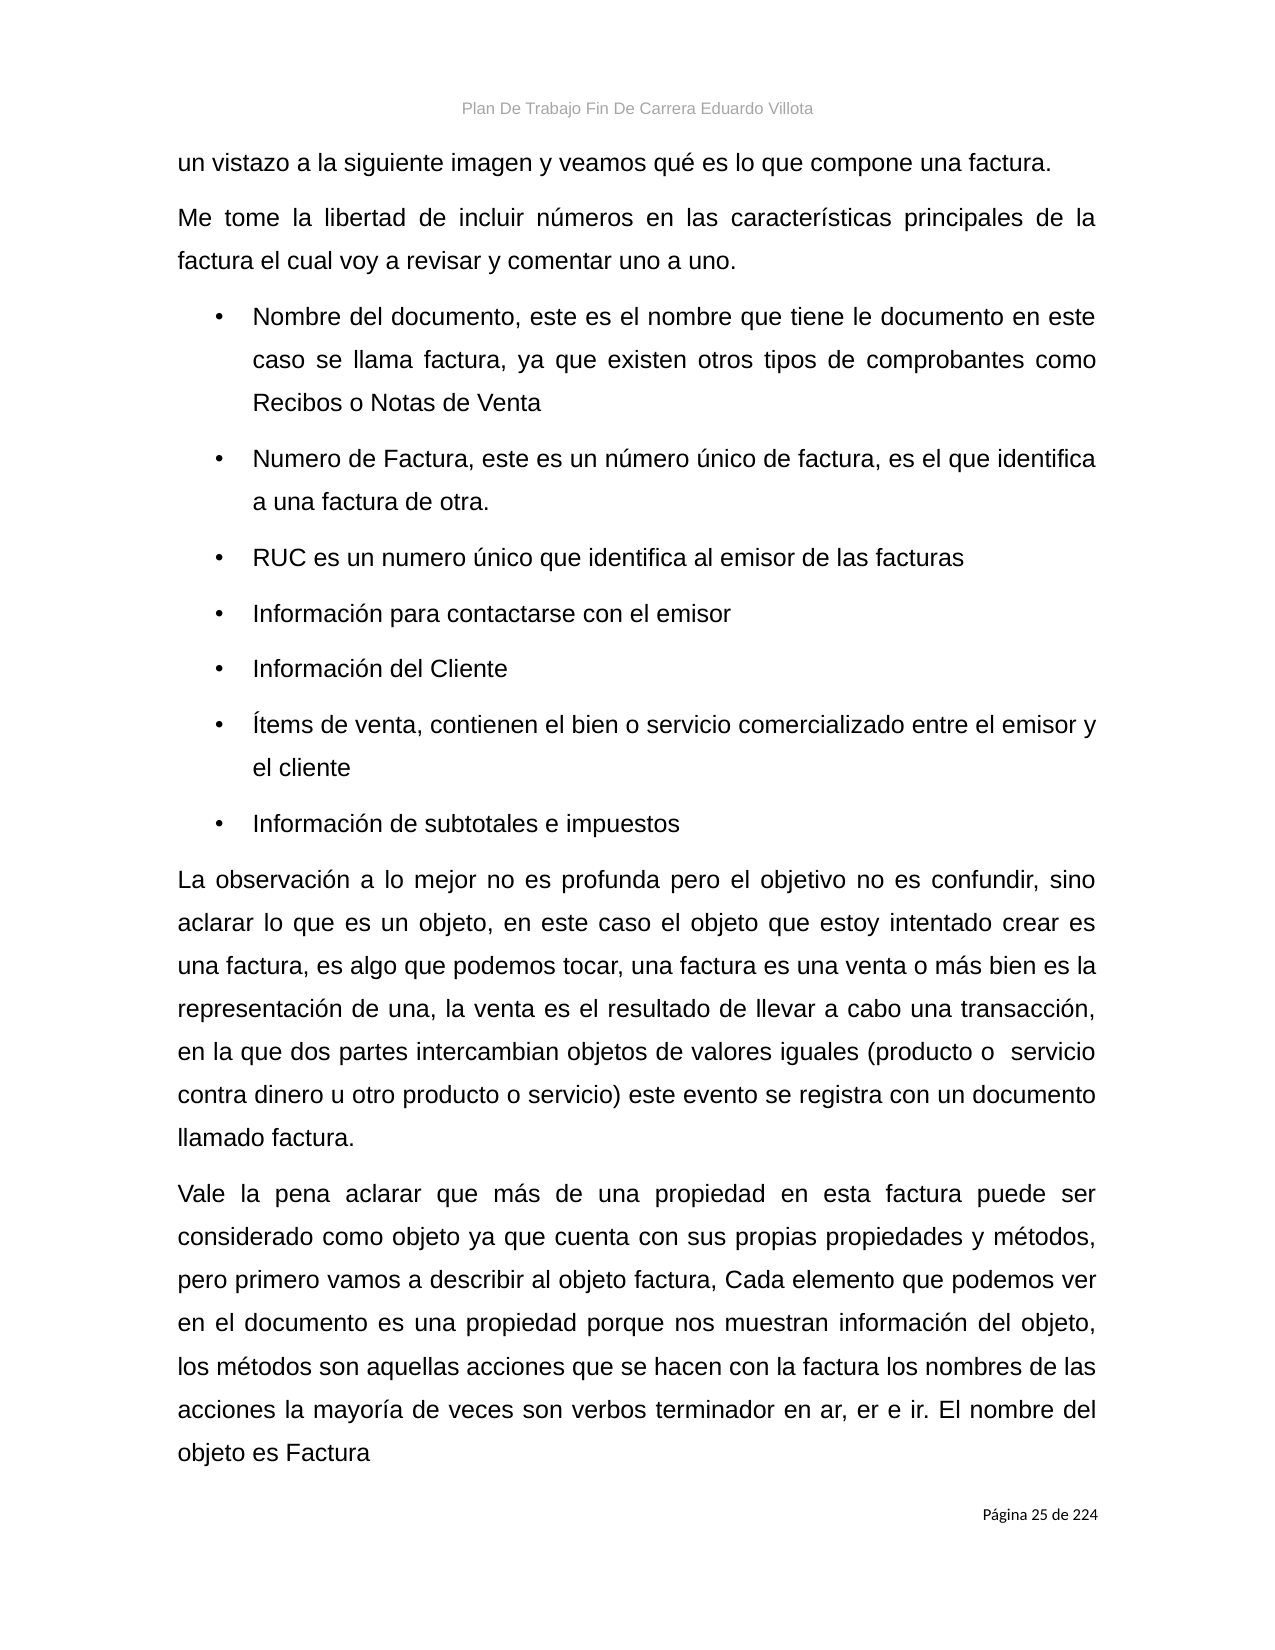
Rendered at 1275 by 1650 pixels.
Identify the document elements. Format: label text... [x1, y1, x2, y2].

text un vistazo a la siguiente imagen y veamos qué es lo que compone una factura. [177, 148, 1098, 176]
list Información del Cliente [215, 654, 1098, 683]
text Me tome la libertad de incluir números en las características principales de la factura el cual voy a revisar y comentar uno a uno. [177, 203, 1098, 275]
text La observación a lo mejor no es profunda pero el objetivo no es confundir, sino aclarar lo que es un objeto, en este caso el objeto que estoy intentado crear es una factura, es algo que podemos tocar, una factura es una venta o más bien es la representación de una, la venta es el resultado de llevar a cabo una transacción, en la que dos partes intercambian objetos de valores iguales (producto o servicio contra dinero u otro producto o servicio) este evento se registra con un documento llamado factura. [177, 864, 1098, 1152]
list Información de subtotales e impuestos [215, 809, 1098, 838]
text Vale la pena aclarar que más de una propiedad en esta factura puede ser considerado como objeto ya que cuenta con sus propias propiedades y métodos, pero primero vamos a describir al objeto factura, Cada elemento que podemos ver en el documento es una propiedad porque nos muestran información del objeto, los métodos son aquellas acciones que se hacen con la factura los nombres de las acciones la mayoría de veces son verbos terminador en ar, er e ir. El nombre del objeto es Factura [177, 1179, 1098, 1466]
list Información para contactarse con el emisor [215, 598, 1098, 627]
list Numero de Factura, este es un número único de factura, es el que identifica a una factura de otra. [215, 444, 1098, 516]
list Ítems de venta, contienen el bien o servicio comercializado entre el emisor y el cliente [215, 710, 1098, 782]
list Nombre del documento, este es el nombre que tiene le documento en este caso se llama factura, ya que existen otros tipos de comprobantes como Recibos o Notas de Venta [215, 302, 1098, 417]
list RUC es un numero único que identifica al emisor de las facturas [215, 543, 1098, 572]
